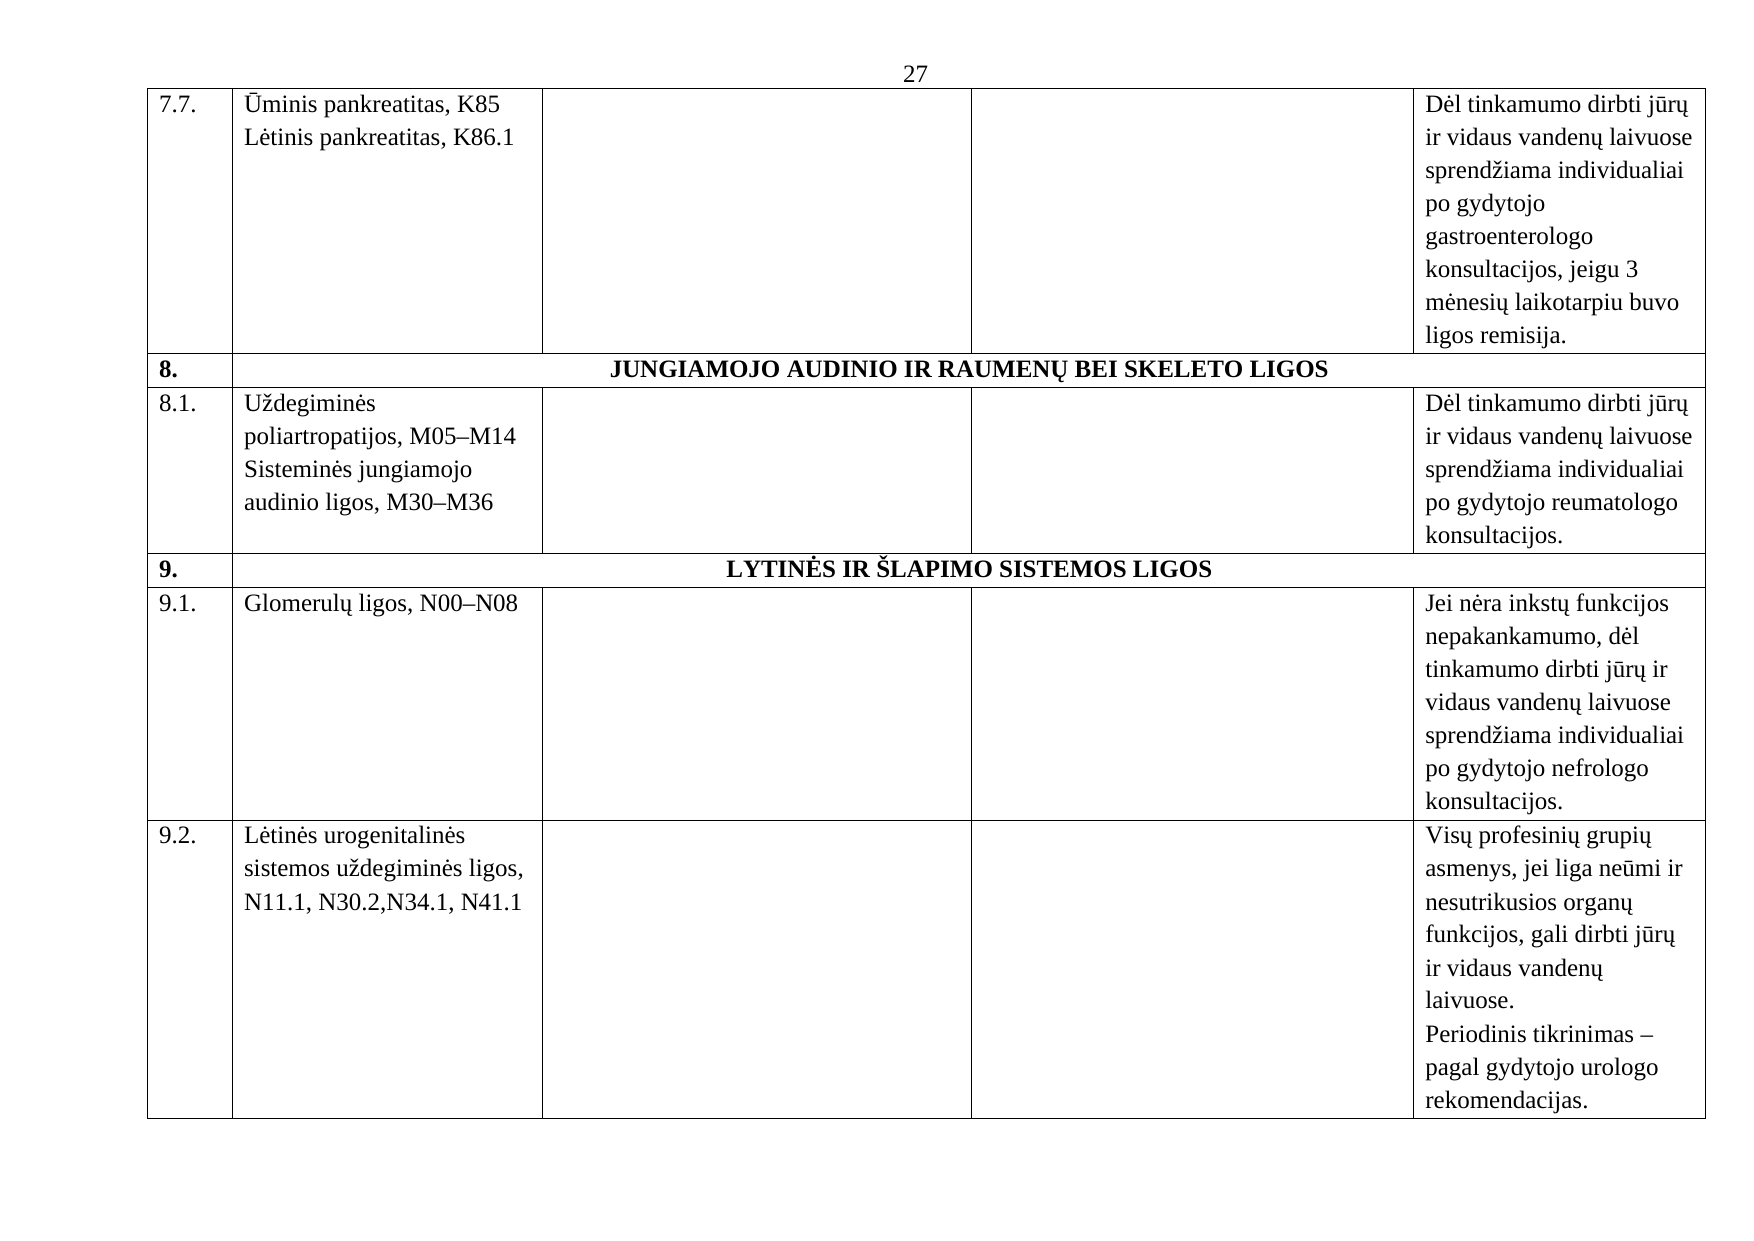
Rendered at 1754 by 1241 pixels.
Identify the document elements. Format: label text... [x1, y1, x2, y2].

table_cell 9. [148, 554, 232, 587]
table_cell Jei nėra inkstų funkcijos nepakankamumo, dėl tinkamumo dirbti jūrų ir vidaus vandenų laivuose sprendžiama individualiai po gydytojo nefrologo konsultacijos. [1414, 588, 1705, 819]
table_cell [972, 388, 1413, 553]
table_cell [543, 89, 971, 353]
table_cell 9.2. [148, 821, 232, 1118]
table_cell Dėl tinkamumo dirbti jūrų ir vidaus vandenų laivuose sprendžiama individualiai po gydytojo reumatologo konsultacijos. [1414, 388, 1705, 553]
table_cell Glomerulų ligos, N00–N08 [233, 588, 542, 819]
table_cell [543, 821, 971, 1118]
table_cell Dėl tinkamumo dirbti jūrų ir vidaus vandenų laivuose sprendžiama individualiai po gydytojo gastroenterologo konsultacijos, jeigu 3 mėnesių laikotarpiu buvo ligos remisija. [1414, 89, 1705, 353]
table_cell Uždegiminės poliartropatijos, M05–M14 Sisteminės jungiamojo audinio ligos, M30–M36 [233, 388, 542, 553]
table_cell [543, 588, 971, 819]
table_cell 8. [148, 354, 232, 387]
table_cell [972, 821, 1413, 1118]
table_cell Ūminis pankreatitas, K85 Lėtinis pankreatitas, K86.1 [233, 89, 542, 353]
table_cell 9.1. [148, 588, 232, 819]
table_cell [972, 89, 1413, 353]
table_cell Visų profesinių grupių asmenys, jei liga neūmi ir nesutrikusios organų funkcijos, gali dirbti jūrų ir vidaus vandenų laivuose. Periodinis tikrinimas – pagal gydytojo urologo rekomendacijas. [1414, 821, 1705, 1118]
table_cell 7.7. [148, 89, 232, 353]
table_cell 8.1. [148, 388, 232, 553]
table_cell JUNGIAMOJO AUDINIO IR RAUMENŲ BEI SKELETO LIGOS [233, 354, 1705, 387]
table_cell [972, 588, 1413, 819]
table_cell Lėtinės urogenitalinės sistemos uždegiminės ligos, N11.1, N30.2,N34.1, N41.1 [233, 821, 542, 1118]
table_cell LYTINĖS IR ŠLAPIMO SISTEMOS LIGOS [233, 554, 1705, 587]
table_cell [543, 388, 971, 553]
